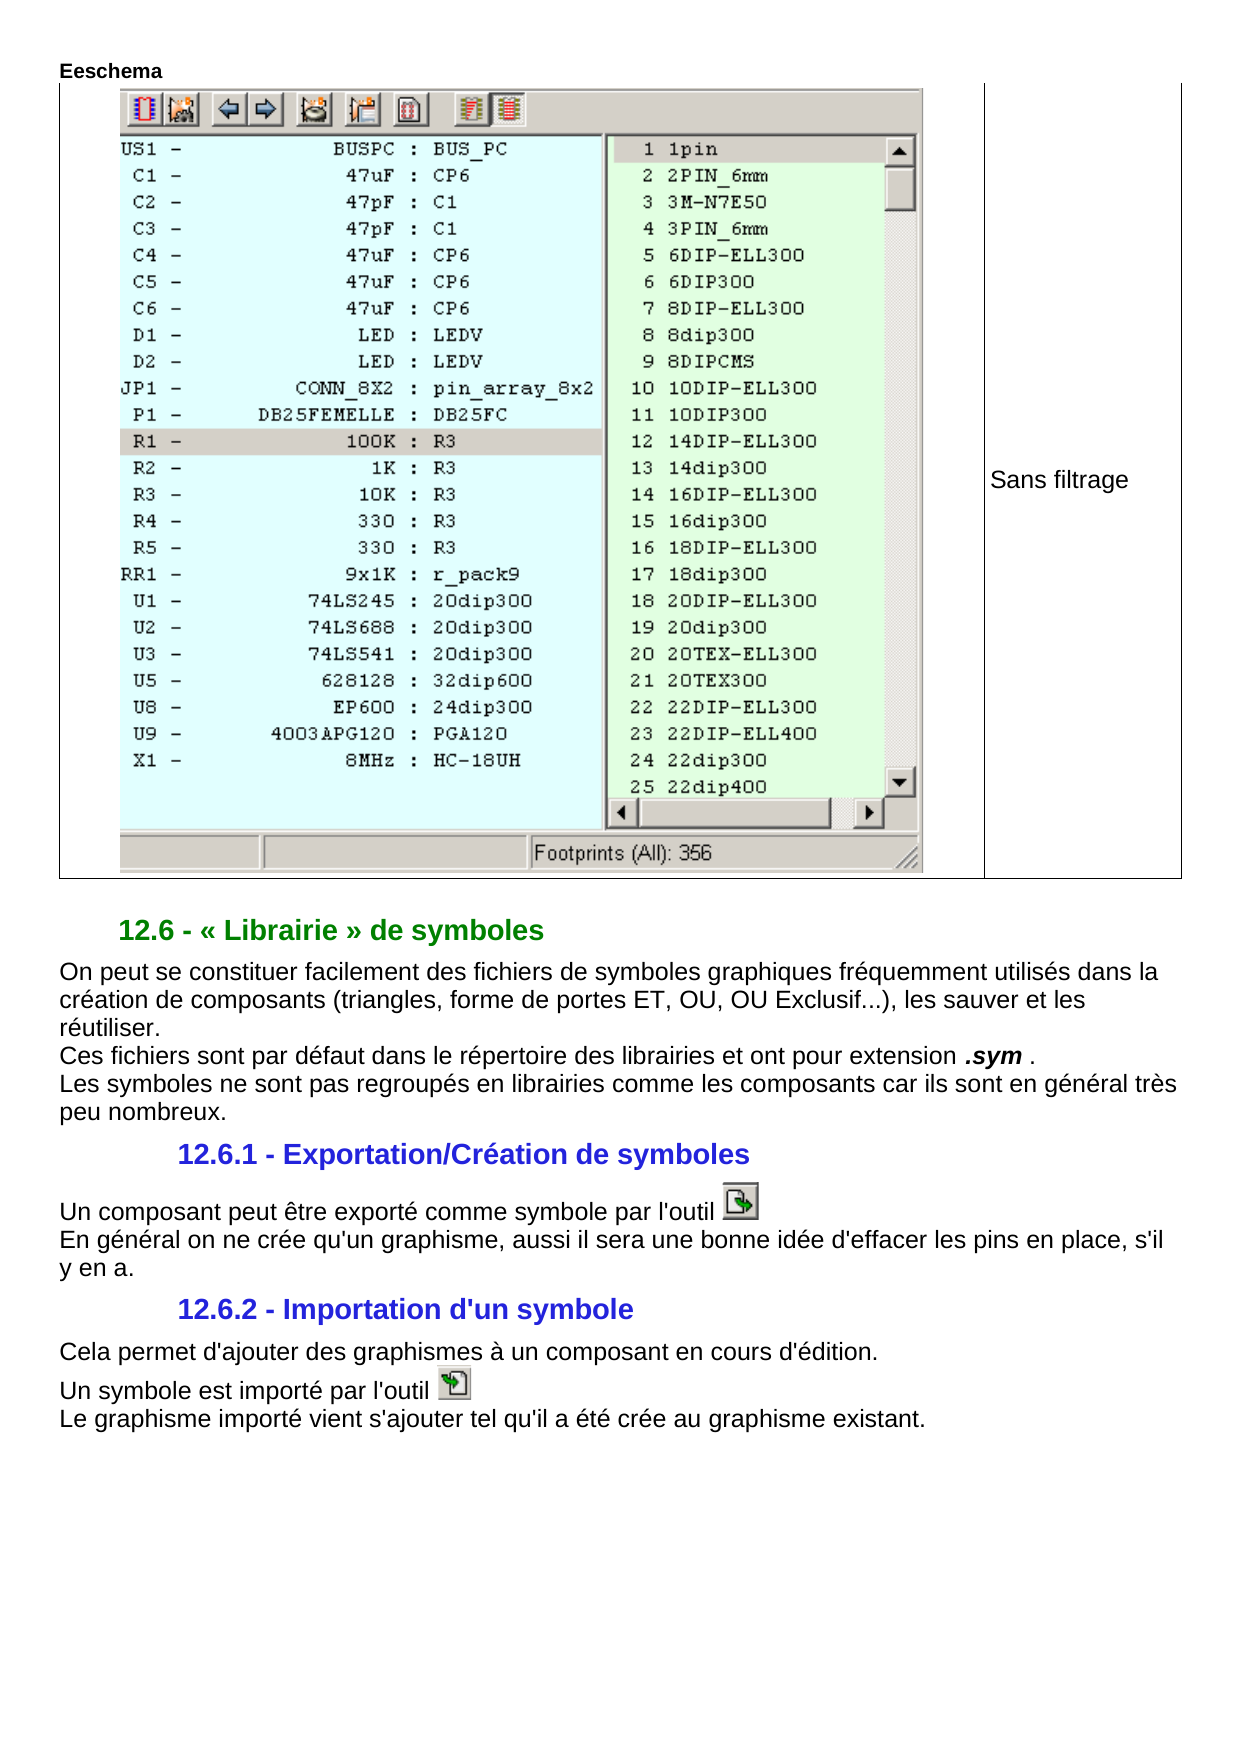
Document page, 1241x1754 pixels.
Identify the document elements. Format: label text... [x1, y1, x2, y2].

picture [437, 1365, 472, 1400]
subtitle Importation d'un symbole [177, 1293, 1181, 1326]
text En général on ne crée qu'un graphisme, aussi il sera une bonne idée d'effacer les pins en place, s'il y en a. [59, 1226, 1181, 1282]
text On peut se constituer facilement des fichiers de symboles graphiques fréquemment utilisés dans la création de composants (triangles, forme de portes ET, OU, OU Exclusif...), les sauver et les réutiliser. [59, 958, 1181, 1042]
text Un symbole est importé par l'outil [59, 1366, 1181, 1405]
text Les symboles ne sont pas regroupés en librairies comme les composants car ils sont en général très peu nombreux. [59, 1070, 1181, 1126]
text Cela permet d'ajouter des graphismes à un composant en cours d'édition. [59, 1338, 1181, 1366]
table_cell Sans filtrage [985, 83, 1181, 878]
text Un composant peut être exporté comme symbole par l'outil [59, 1182, 1181, 1226]
text Ces fichiers sont par défaut dans le répertoire des librairies et ont pour extension .sym . [59, 1042, 1181, 1070]
picture [722, 1182, 759, 1220]
subtitle Exportation/Création de symboles [177, 1138, 1181, 1171]
subtitle « Librairie » de symboles [118, 914, 1181, 946]
table_cell [60, 83, 984, 878]
text Le graphisme importé vient s'ajouter tel qu'il a été crée au graphisme existant. [59, 1405, 1181, 1433]
picture [120, 88, 924, 873]
